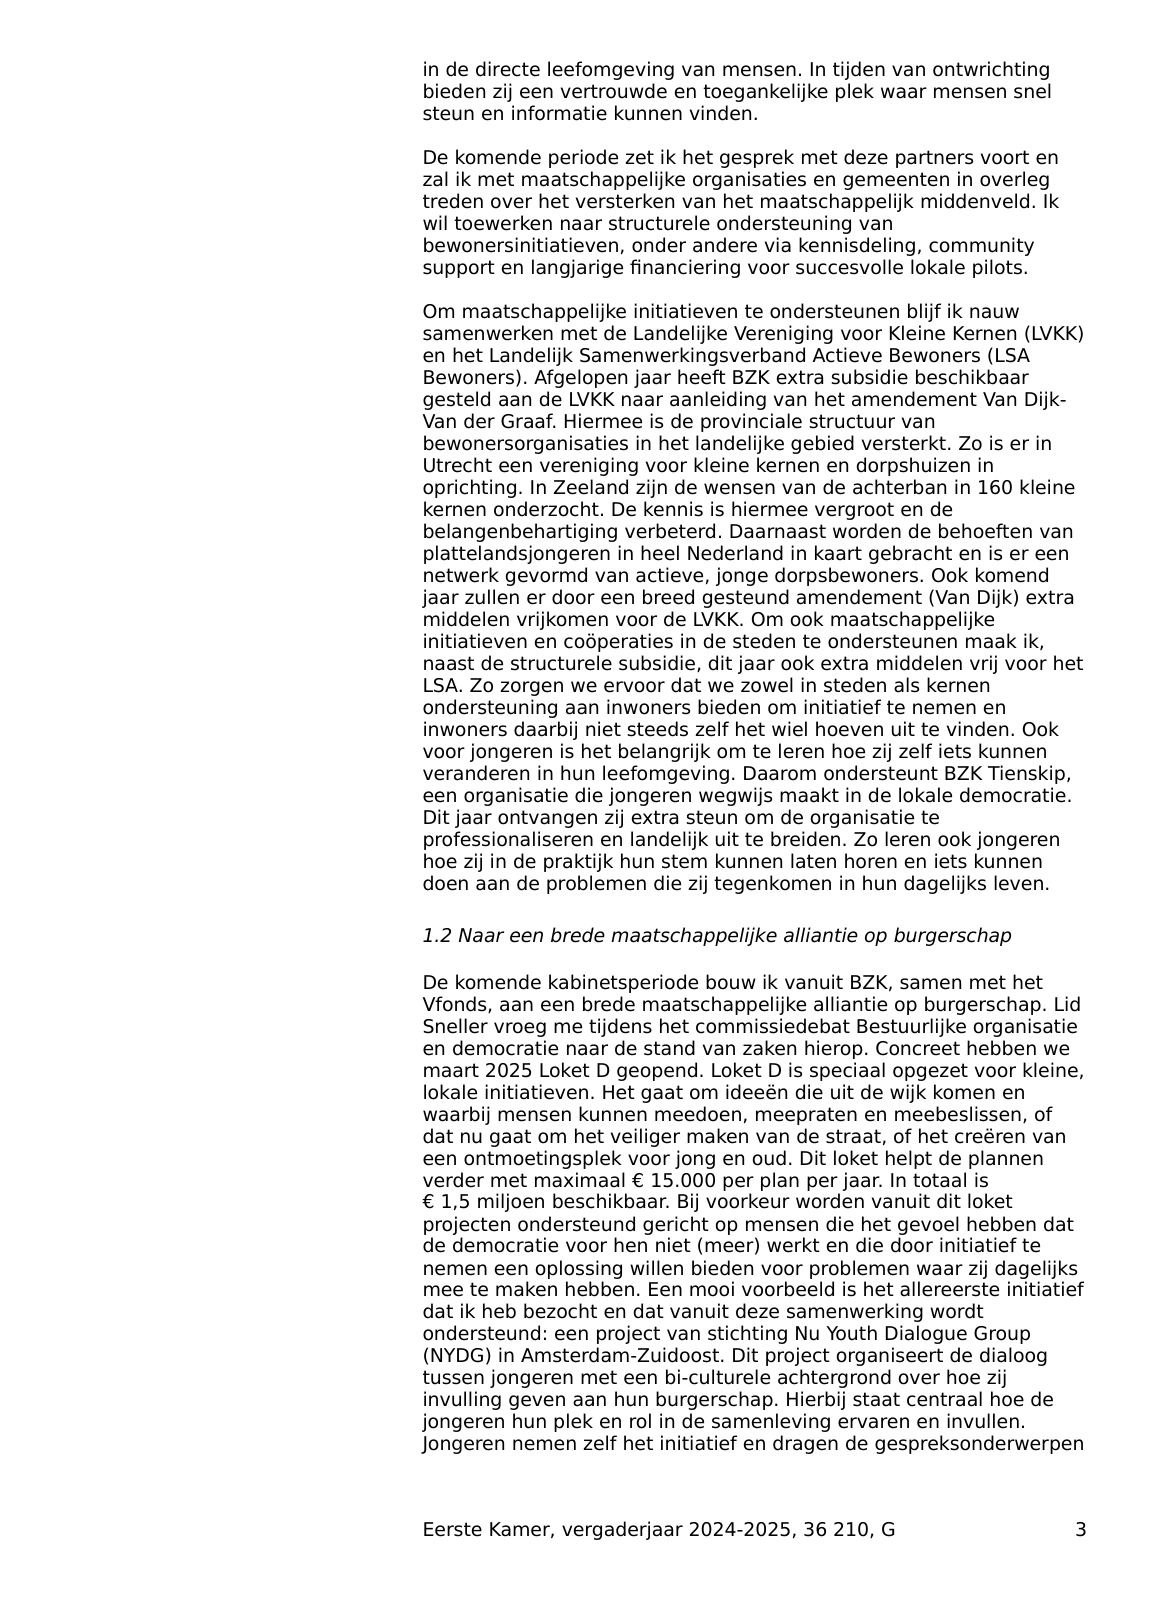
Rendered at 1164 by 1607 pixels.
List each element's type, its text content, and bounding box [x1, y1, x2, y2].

text in de directe leefomgeving van mensen. In tijden van ontwrichting bieden zij een vertrouwde en toegankelijke plek waar mensen snel steun en informatie kunnen vinden. [422, 59, 1087, 125]
subtitle 1.2 Naar een brede maatschappelijke alliantie op burgerschap [422, 925, 1087, 947]
text De komende kabinetsperiode bouw ik vanuit BZK, samen met het Vfonds, aan een brede maatschappelijke alliantie op burgerschap. Lid Sneller vroeg me tijdens het commissiedebat Bestuurlijke organisatie en democratie naar de stand van zaken hierop. Concreet hebben we maart 2025 Loket D geopend. Loket D is speciaal opgezet voor kleine, lokale initiatieven. Het gaat om ideeën die uit de wijk komen en waarbij mensen kunnen meedoen, meepraten en meebeslissen, of dat nu gaat om het veiliger maken van de straat, of het creëren van een ontmoetingsplek voor jong en oud. Dit loket helpt de plannen verder met maximaal € 15.000 per plan per jaar. In totaal is € 1,5 miljoen beschikbaar. Bij voorkeur worden vanuit dit loket projecten ondersteund gericht op mensen die het gevoel hebben dat de democratie voor hen niet (meer) werkt en die door initiatief te nemen een oplossing willen bieden voor problemen waar zij dagelijks mee te maken hebben. Een mooi voorbeeld is het allereerste initiatief dat ik heb bezocht en dat vanuit deze samenwerking wordt ondersteund: een project van stichting Nu Youth Dialogue Group (NYDG) in Amsterdam-Zuidoost. Dit project organiseert de dialoog tussen jongeren met een bi-culturele achtergrond over hoe zij invulling geven aan hun burgerschap. Hierbij staat centraal hoe de jongeren hun plek en rol in de samenleving ervaren en invullen. Jongeren nemen zelf het initiatief en dragen de gespreksonderwerpen [422, 972, 1087, 1455]
text Om maatschappelijke initiatieven te ondersteunen blijf ik nauw samenwerken met de Landelijke Vereniging voor Kleine Kernen (LVKK) en het Landelijk Samenwerkingsverband Actieve Bewoners (LSA Bewoners). Afgelopen jaar heeft BZK extra subsidie beschikbaar gesteld aan de LVKK naar aanleiding van het amendement Van Dijk-Van der Graaf. Hiermee is de provinciale structuur van bewonersorganisaties in het landelijke gebied versterkt. Zo is er in Utrecht een vereniging voor kleine kernen en dorpshuizen in oprichting. In Zeeland zijn de wensen van de achterban in 160 kleine kernen onderzocht. De kennis is hiermee vergroot en de belangenbehartiging verbeterd. Daarnaast worden de behoeften van plattelandsjongeren in heel Nederland in kaart gebracht en is er een netwerk gevormd van actieve, jonge dorpsbewoners. Ook komend jaar zullen er door een breed gesteund amendement (Van Dijk) extra middelen vrijkomen voor de LVKK. Om ook maatschappelijke initiatieven en coöperaties in de steden te ondersteunen maak ik, naast de structurele subsidie, dit jaar ook extra middelen vrij voor het LSA. Zo zorgen we ervoor dat we zowel in steden als kernen ondersteuning aan inwoners bieden om initiatief te nemen en inwoners daarbij niet steeds zelf het wiel hoeven uit te vinden. Ook voor jongeren is het belangrijk om te leren hoe zij zelf iets kunnen veranderen in hun leefomgeving. Daarom ondersteunt BZK Tienskip, een organisatie die jongeren wegwijs maakt in de lokale democratie. Dit jaar ontvangen zij extra steun om de organisatie te professionaliseren en landelijk uit te breiden. Zo leren ook jongeren hoe zij in de praktijk hun stem kunnen laten horen en iets kunnen doen aan de problemen die zij tegenkomen in hun dagelijks leven. [422, 301, 1087, 895]
text De komende periode zet ik het gesprek met deze partners voort en zal ik met maatschappelijke organisaties en gemeenten in overleg treden over het versterken van het maatschappelijk middenveld. Ik wil toewerken naar structurele ondersteuning van bewonersinitiatieven, onder andere via kennisdeling, community support en langjarige financiering voor succesvolle lokale pilots. [422, 147, 1087, 279]
